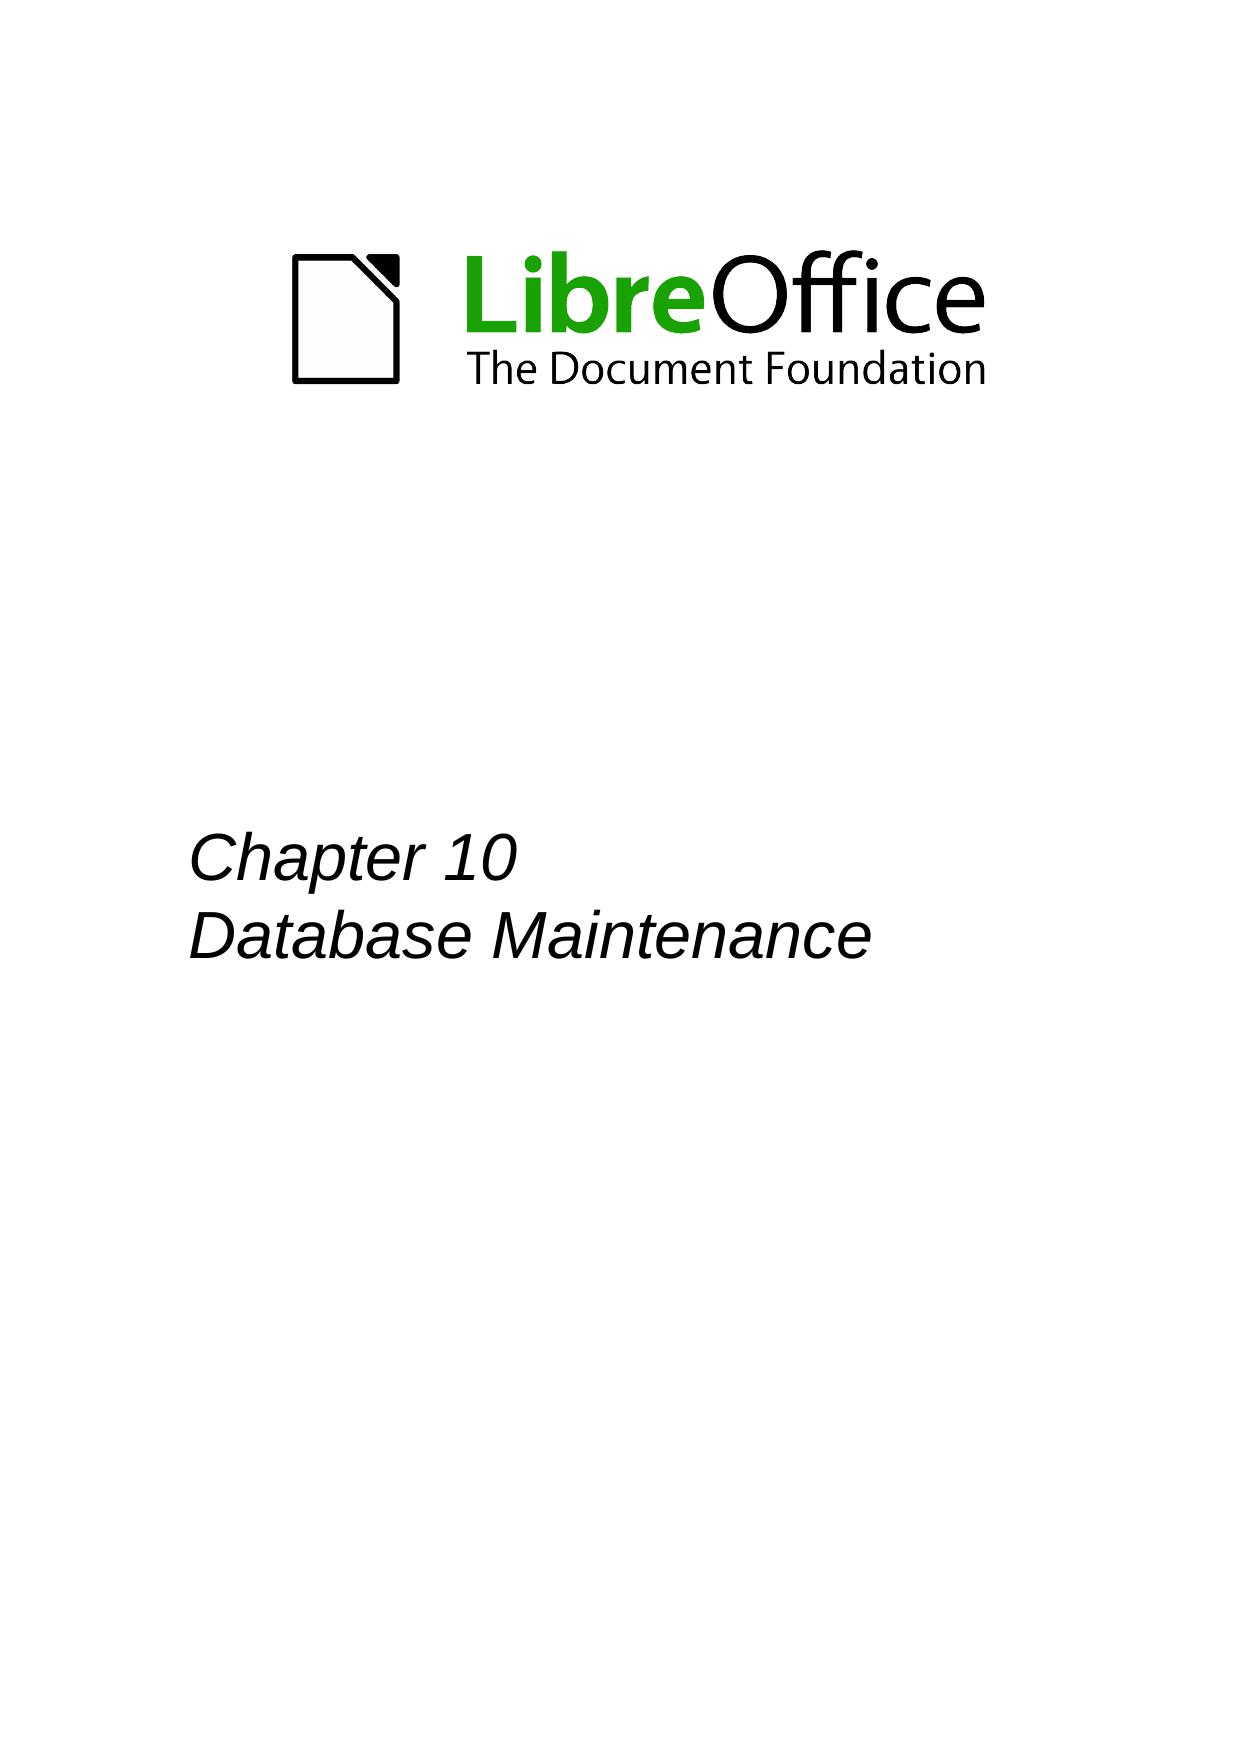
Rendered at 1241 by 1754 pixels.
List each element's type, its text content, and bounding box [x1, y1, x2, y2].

picture [250, 219, 1035, 419]
subtitle Chapter 10 Database Maintenance [188, 814, 1098, 972]
